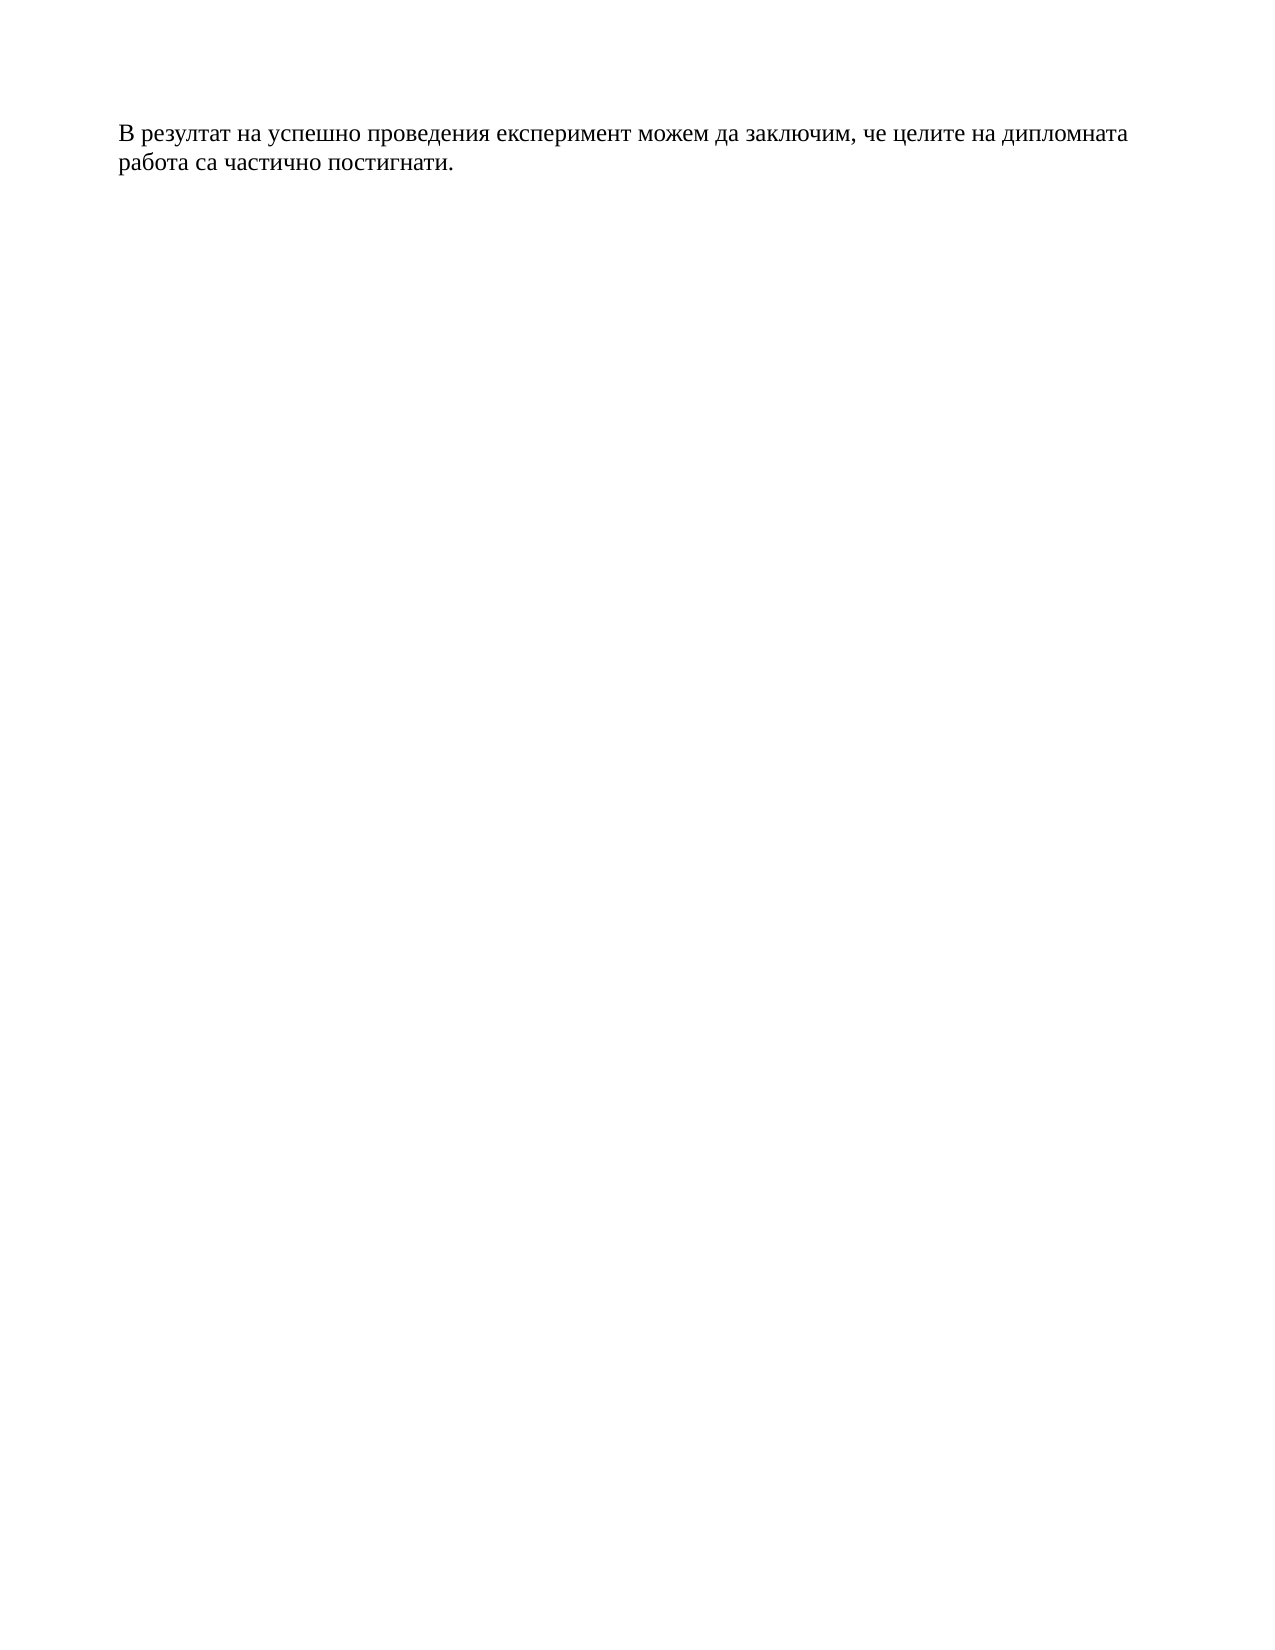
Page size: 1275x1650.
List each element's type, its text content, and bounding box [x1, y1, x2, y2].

text В резултат на успешно проведения експеримент можем да заключим, че целите на дипломната работа са частично постигнати. [118, 118, 1157, 176]
